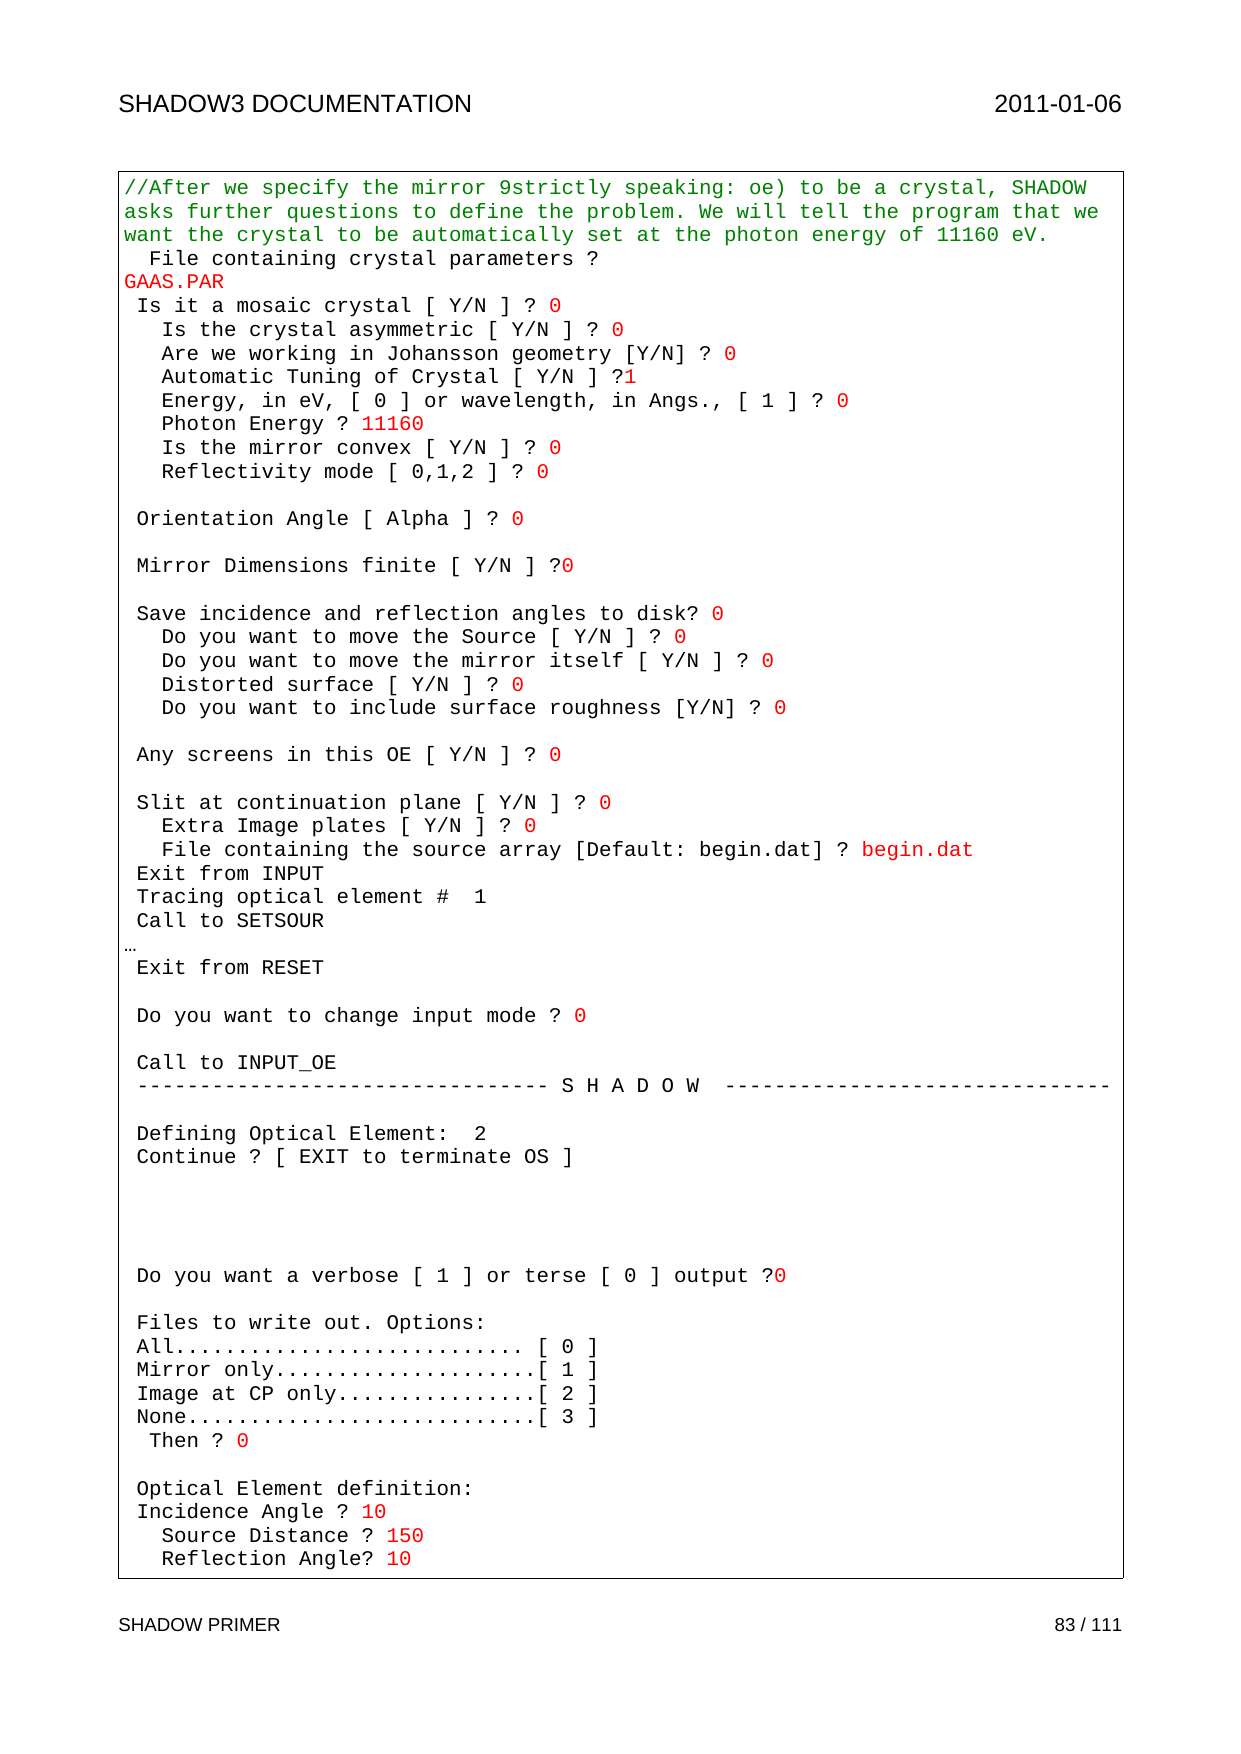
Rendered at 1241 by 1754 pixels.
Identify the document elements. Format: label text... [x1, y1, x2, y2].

table_cell //After we specify the mirror 9strictly speaking: oe) to be a crystal, SHADOW asks further questions to define the problem. We will tell the program that we want the crystal to be automatically set at the photon energy of 11160 eV. File containing crystal parameters ? GAAS.PAR Is it a mosaic crystal [ Y/N ] ? 0 Is the crystal asymmetric [ Y/N ] ? 0 Are we working in Johansson geometry [Y/N] ? 0 Automatic Tuning of Crystal [ Y/N ] ?1 Energy, in eV, [ 0 ] or wavelength, in Angs., [ 1 ] ? 0 Photon Energy ? 11160 Is the mirror convex [ Y/N ] ? 0 Reflectivity mode [ 0,1,2 ] ? 0 Orientation Angle [ Alpha ] ? 0 Mirror Dimensions finite [ Y/N ] ?0 Save incidence and reflection angles to disk? 0 Do you want to move the Source [ Y/N ] ? 0 Do you want to move the mirror itself [ Y/N ] ? 0 Distorted surface [ Y/N ] ? 0 Do you want to include surface roughness [Y/N] ? 0 Any screens in this OE [ Y/N ] ? 0 Slit at continuation plane [ Y/N ] ? 0 Extra Image plates [ Y/N ] ? 0 File containing the source array [Default: begin.dat] ? begin.dat Exit from INPUT Tracing optical element # 1 Call to SETSOUR … Exit from RESET Do you want to change input mode ? 0 Call to INPUT_OE --------------------------------- S H A D O W ------------------------------- Defining Optical Element: 2 Continue ? [ EXIT to terminate OS ] Do you want a verbose [ 1 ] or terse [ 0 ] output ?0 Files to write out. Options: All............................ [ 0 ] Mirror only.....................[ 1 ] Image at CP only................[ 2 ] None............................[ 3 ] Then ? 0 Optical Element definition: Incidence Angle ? 10 Source Distance ? 150 Reflection Angle? 10 [119, 172, 1123, 1578]
